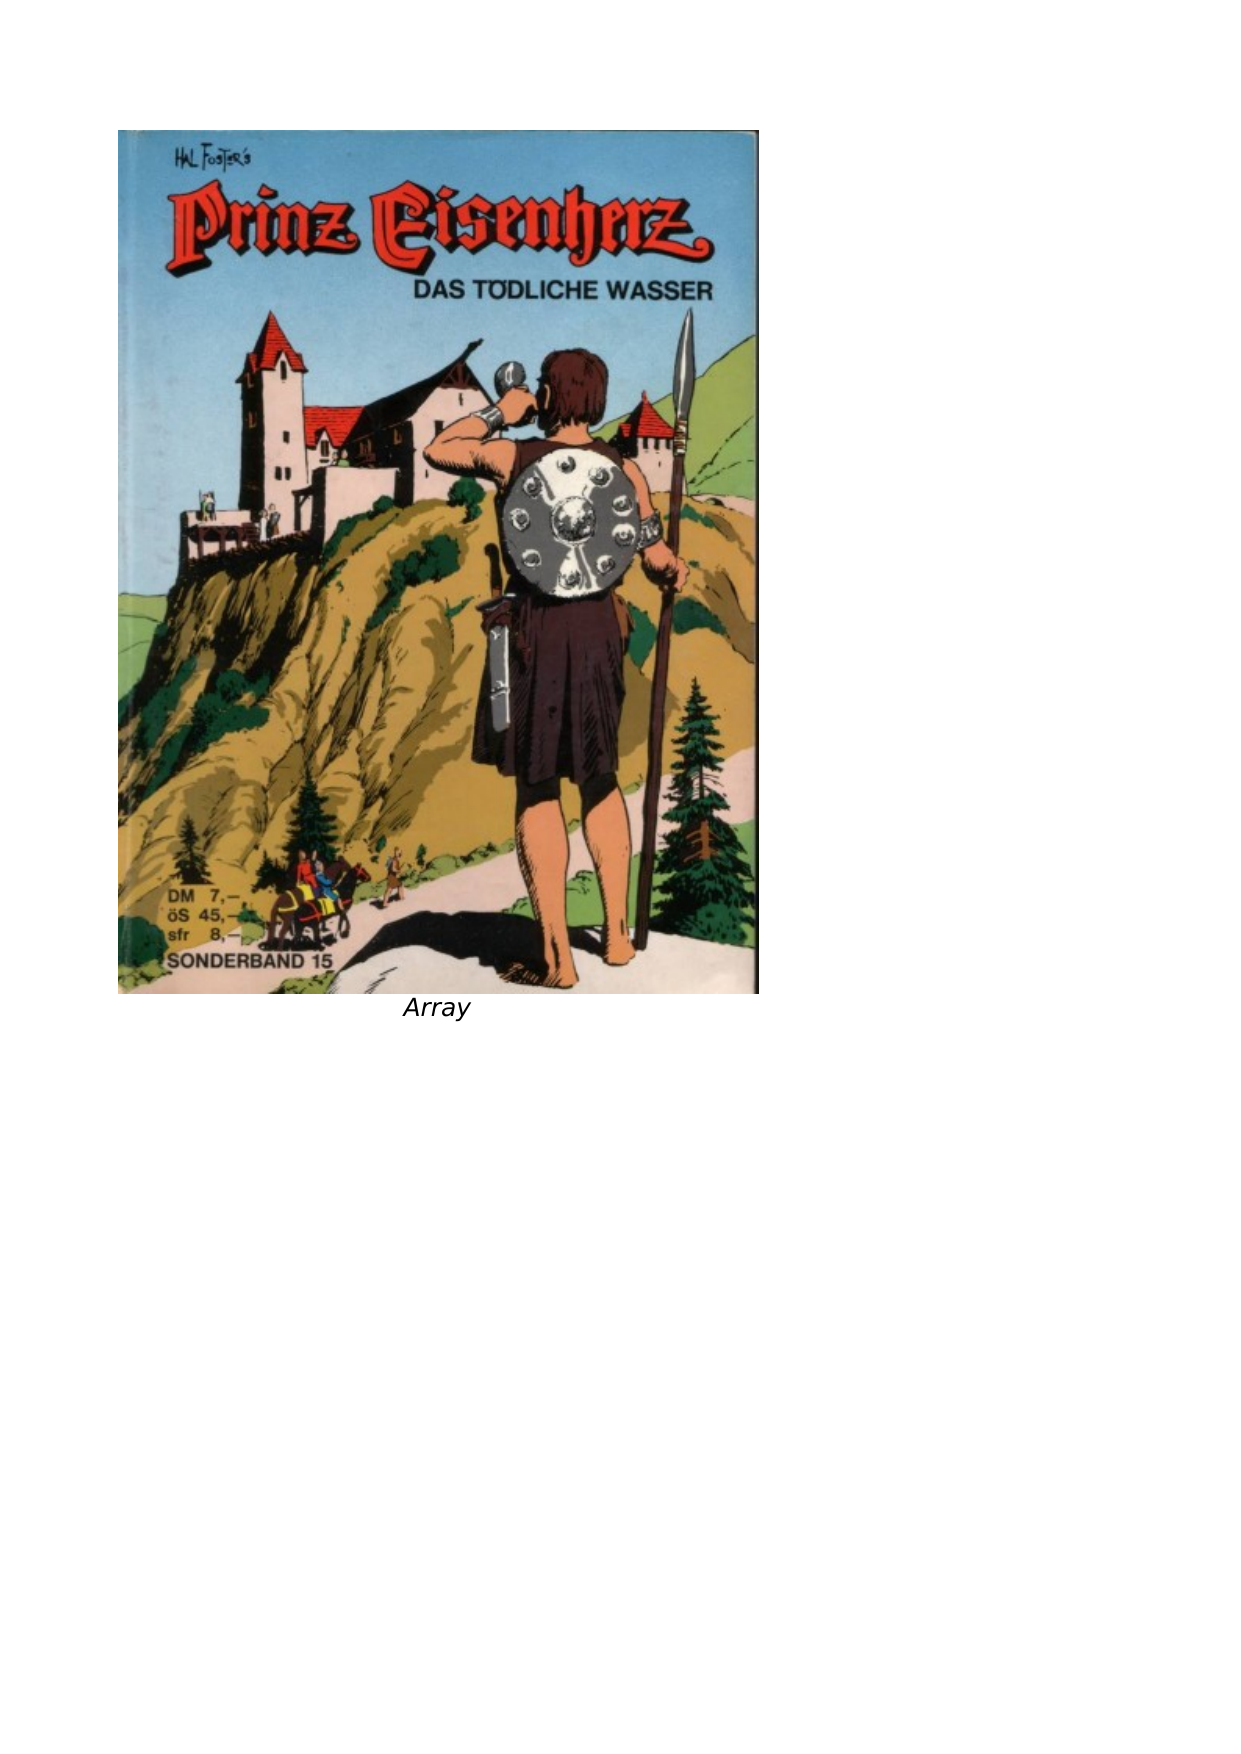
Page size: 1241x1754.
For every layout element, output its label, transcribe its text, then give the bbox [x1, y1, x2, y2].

picture [118, 130, 759, 994]
text Array [118, 994, 759, 1022]
text [118, 118, 1122, 1022]
